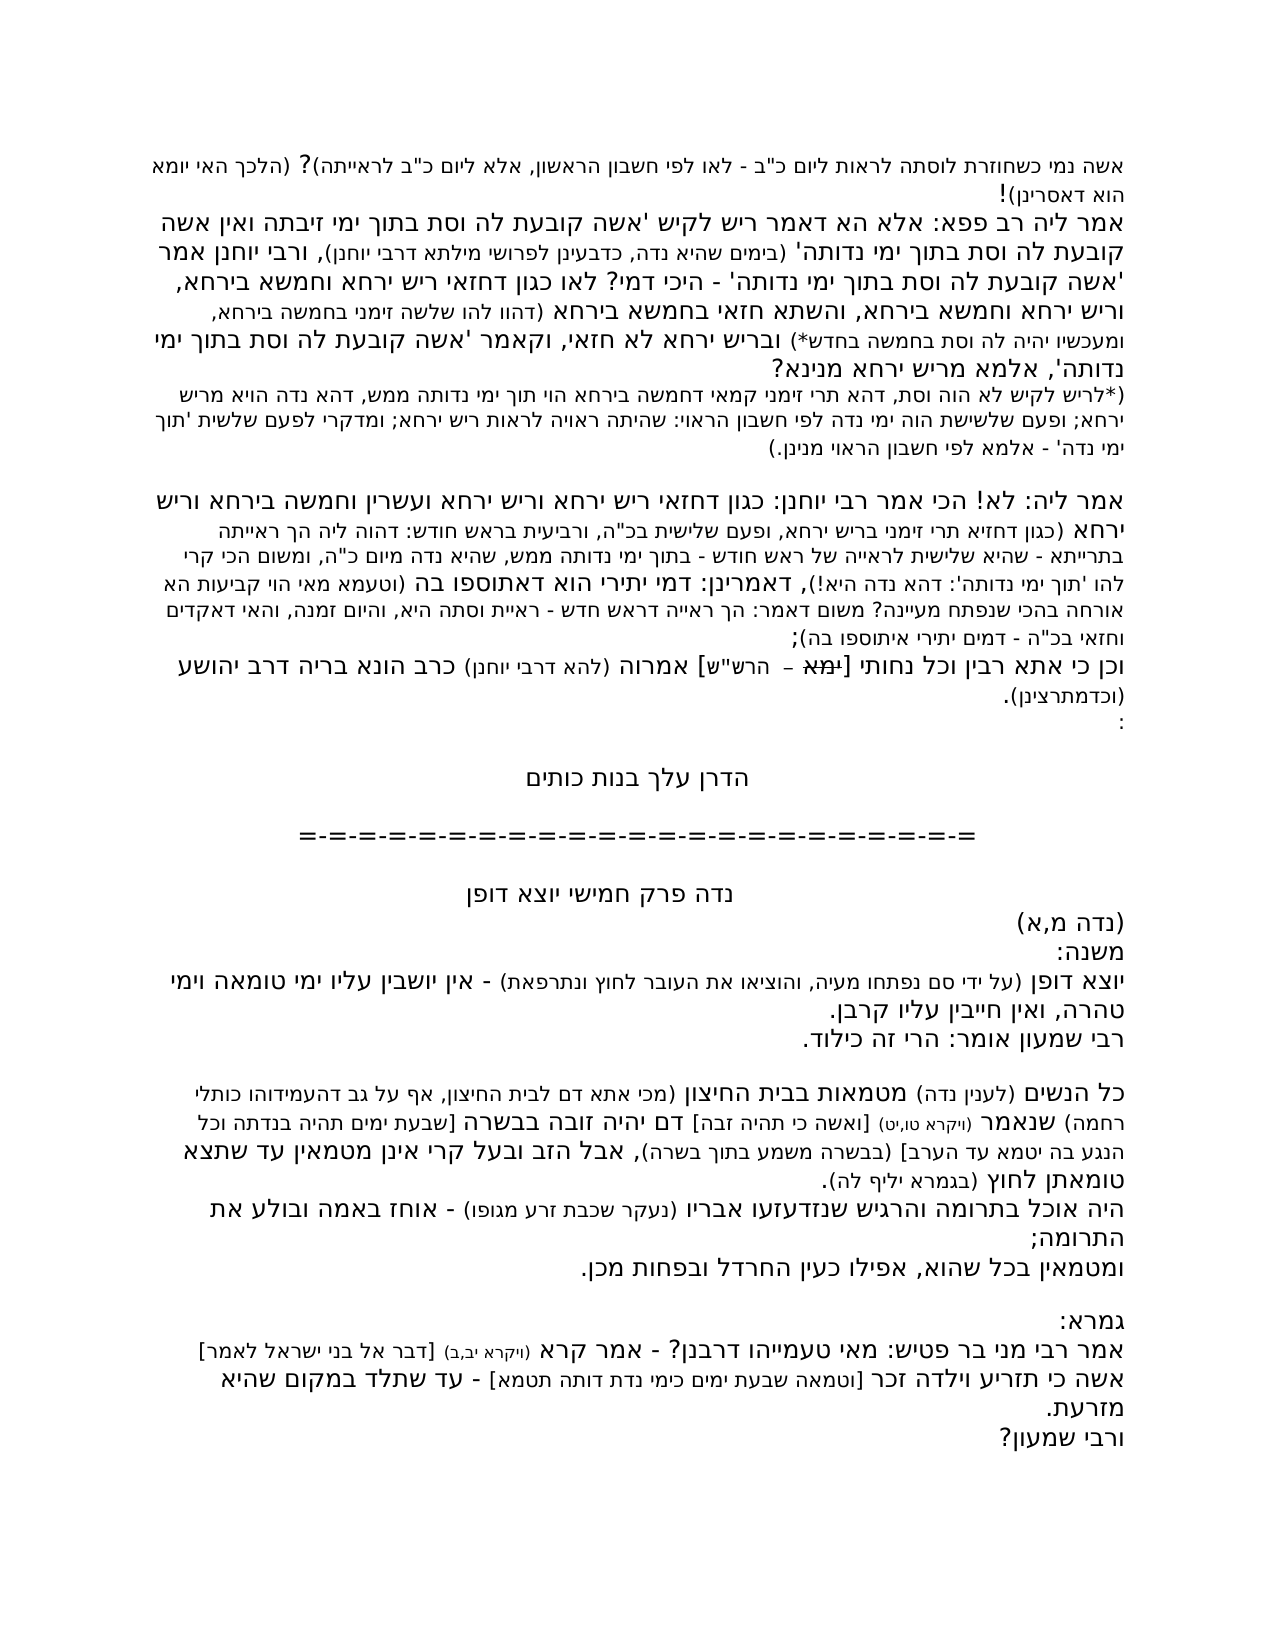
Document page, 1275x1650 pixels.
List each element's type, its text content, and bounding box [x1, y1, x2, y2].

text רבי שמעון אומר: הרי זה כילוד. [150, 1024, 1125, 1054]
text וכן כי אתא רבין וכל נחותי [ימא – הרש"ש] אמרוה (להא דרבי יוחנן) כרב הונא בריה דרב יהושע (וכדמתרצינן). [150, 651, 1125, 710]
text (נדה מ,א) [150, 908, 1125, 937]
text (*לריש לקיש לא הוה וסת, דהא תרי זימני קמאי דחמשה בירחא הוי תוך ימי נדותה ממש, דהא נדה הויא מריש ירחא; ופעם שלשישת הוה ימי נדה לפי חשבון הראוי: שהיתה ראויה לראות ריש ירחא; ומדקרי לפעם שלשית 'תוך ימי נדה' - אלמא לפי חשבון הראוי מנינן.) [150, 383, 1125, 461]
text יוצא דופן (על ידי סם נפתחו מעיה, והוציאו את העובר לחוץ ונתרפאת) - אין יושבין עליו ימי טומאה וימי טהרה, ואין חייבין עליו קרבן. [150, 966, 1125, 1024]
text אמר ליה: לא! הכי אמר רבי יוחנן: כגון דחזאי ריש ירחא וריש ירחא ועשרין וחמשה בירחא וריש ירחא (כגון דחזיא תרי זימני בריש ירחא, ופעם שלישית בכ"ה, ורביעית בראש חודש: דהוה ליה הך ראייתה בתרייתא - שהיא שלישית לראייה של ראש חודש - בתוך ימי נדותה ממש, שהיא נדה מיום כ"ה, ומשום הכי קרי להו 'תוך ימי נדותה': דהא נדה היא!), דאמרינן: דמי יתירי הוא דאתוספו בה (וטעמא מאי הוי קביעות הא אורחה בהכי שנפתח מעיינה? משום דאמר: הך ראייה דראש חדש - ראיית וסתה היא, והיום זמנה, והאי דאקדים וחזאי בכ"ה - דמים יתירי איתוספו בה); [150, 486, 1125, 651]
text היה אוכל בתרומה והרגיש שנזדעזעו אבריו (נעקר שכבת זרע מגופו) - אוחז באמה ובולע את התרומה; [150, 1194, 1125, 1253]
text אמר רבי מני בר פטיש: מאי טעמייהו דרבנן? - אמר קרא (ויקרא יב,ב) [דבר אל בני ישראל לאמר] אשה כי תזריע וילדה זכר [וטמאה שבעת ימים כימי נדת דותה תטמא] - עד שתלד במקום שהיא מזרעת. [150, 1335, 1125, 1423]
text ומטמאין בכל שהוא, אפילו כעין החרדל ובפחות מכן. [150, 1253, 1125, 1282]
text אמר ליה רב פפא: אלא הא דאמר ריש לקיש 'אשה קובעת לה וסת בתוך ימי זיבתה ואין אשה קובעת לה וסת בתוך ימי נדותה' (בימים שהיא נדה, כדבעינן לפרושי מילתא דרבי יוחנן), ורבי יוחנן אמר 'אשה קובעת לה וסת בתוך ימי נדותה' - היכי דמי? לאו כגון דחזאי ריש ירחא וחמשא בירחא, וריש ירחא וחמשא בירחא, והשתא חזאי בחמשא בירחא (דהוו להו שלשה זימני בחמשה בירחא, ומעכשיו יהיה לה וסת בחמשה בחדש*) ובריש ירחא לא חזאי, וקאמר 'אשה קובעת לה וסת בתוך ימי נדותה', אלמא מריש ירחא מנינא? [150, 208, 1125, 383]
text נדה פרק חמישי יוצא דופן [150, 879, 1125, 908]
text הדרן עלך בנות כותים [150, 763, 1125, 792]
text =-=-=-=-=-=-=-=-=-=-=-=-=-=-=-=-=-=-=-=-=-=-= [150, 821, 1125, 850]
text ורבי שמעון? [150, 1423, 1125, 1452]
text משנה: [150, 937, 1125, 966]
text : [150, 710, 1125, 734]
text גמרא: [150, 1306, 1125, 1335]
text כל הנשים (לענין נדה) מטמאות בבית החיצון (מכי אתא דם לבית החיצון, אף על גב דהעמידוהו כותלי רחמה) שנאמר (ויקרא טו,יט) [ואשה כי תהיה זבה] דם יהיה זובה בבשרה [שבעת ימים תהיה בנדתה וכל הנגע בה יטמא עד הערב] (בבשרה משמע בתוך בשרה), אבל הזב ובעל קרי אינן מטמאין עד שתצא טומאתן לחוץ (בגמרא יליף לה). [150, 1078, 1125, 1194]
text אשה נמי כשחוזרת לוסתה לראות ליום כ"ב - לאו לפי חשבון הראשון, אלא ליום כ"ב לראייתה)? (הלכך האי יומא הוא דאסרינן)! [150, 150, 1125, 208]
